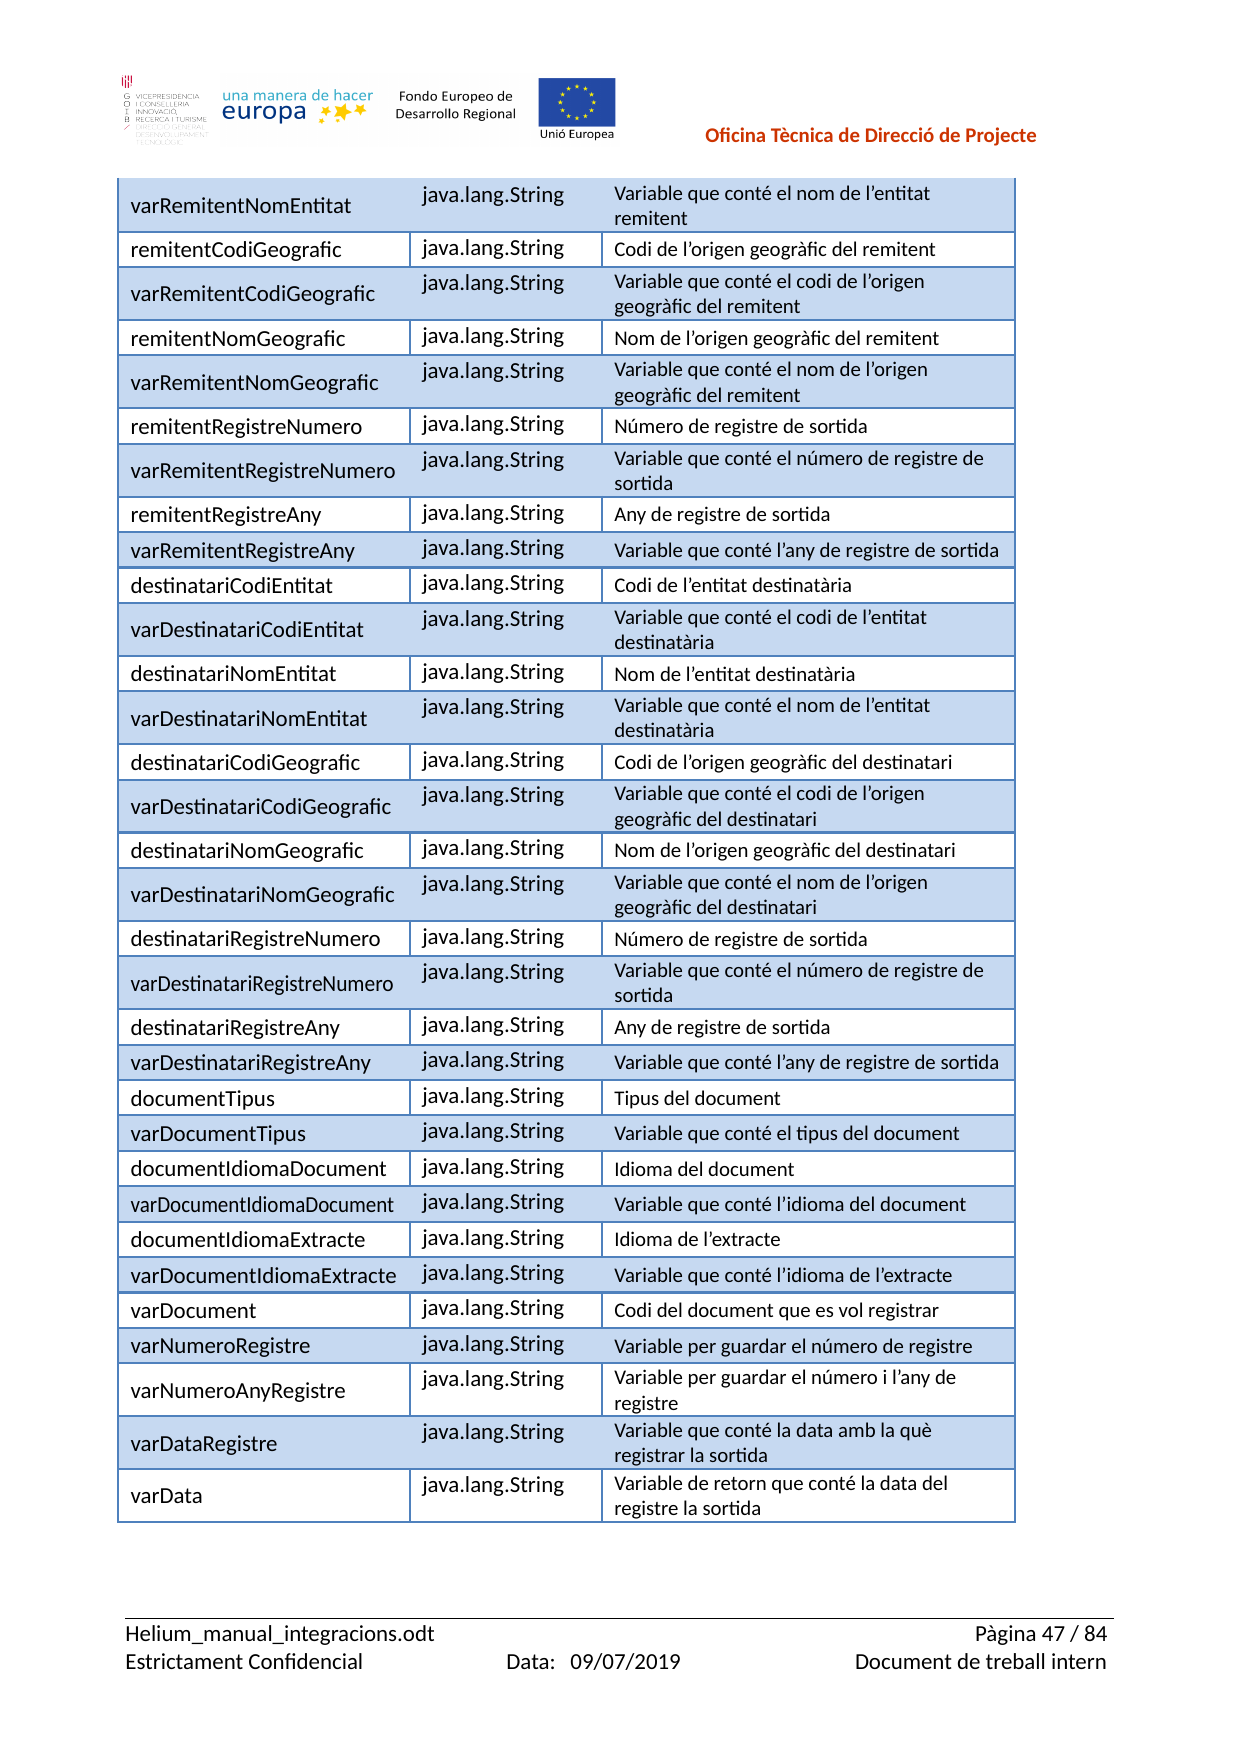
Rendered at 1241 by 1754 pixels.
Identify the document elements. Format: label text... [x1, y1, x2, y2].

table_cell java.lang.String [411, 233, 601, 266]
table_cell java.lang.String [411, 1470, 601, 1521]
table_cell Variable que conté el nom de l’entitat destinatària [602, 692, 1014, 743]
table_cell varData [119, 1470, 409, 1521]
table_cell java.lang.String [411, 498, 601, 531]
table_cell destinatariRegistreNumero [119, 922, 409, 955]
table_cell Nom de l’origen geogràfic del remitent [603, 321, 1014, 354]
table_cell varDataRegistre [119, 1417, 410, 1468]
table_cell varRemitentNomEntitat [119, 178, 410, 231]
table_cell destinatariCodiGeografic [119, 745, 409, 778]
table_cell Variable que conté el nom de l’origen geogràfic del destinatari [602, 869, 1014, 920]
table_cell java.lang.String [411, 1364, 601, 1415]
table_cell java.lang.String [410, 533, 602, 566]
table_cell Tipus del document [603, 1081, 1014, 1114]
table_cell varRemitentRegistreNumero [119, 445, 410, 496]
table_cell java.lang.String [411, 745, 601, 778]
table_cell java.lang.String [411, 657, 601, 690]
table_cell varDestinatariCodiGeografic [119, 781, 410, 831]
table_cell Nom de l’origen geogràfic del destinatari [603, 834, 1014, 867]
table_cell varRemitentRegistreAny [119, 533, 410, 566]
table_cell remitentNomGeografic [119, 321, 409, 354]
table_cell Número de registre de sortida [603, 922, 1014, 955]
table_cell destinatariNomEntitat [119, 657, 409, 690]
table_cell java.lang.String [411, 321, 601, 354]
table_cell Idioma del document [603, 1152, 1014, 1185]
table_cell documentIdiomaExtracte [119, 1223, 409, 1256]
table_cell varNumeroAnyRegistre [119, 1364, 409, 1415]
table_cell java.lang.String [410, 957, 602, 1008]
table_cell Variable que conté el codi de l’origen geogràfic del remitent [602, 268, 1014, 319]
table_cell java.lang.String [411, 834, 601, 867]
table_cell Variable que conté el codi de l’entitat destinatària [602, 604, 1014, 655]
table_cell java.lang.String [410, 356, 602, 407]
table_cell Variable de retorn que conté la data del registre la sortida [603, 1470, 1014, 1521]
table_cell remitentCodiGeografic [119, 233, 409, 266]
table_cell java.lang.String [410, 1258, 602, 1291]
table_cell Variable que conté el nom de l’origen geogràfic del remitent [602, 356, 1014, 407]
table_cell java.lang.String [411, 1081, 601, 1114]
picture [118, 73, 213, 147]
table_cell java.lang.String [410, 268, 602, 319]
table_cell java.lang.String [411, 1294, 601, 1327]
table_cell Variable que conté el codi de l’origen geogràfic del destinatari [602, 781, 1014, 831]
table_cell Codi del document que es vol registrar [603, 1294, 1014, 1327]
table_cell documentTipus [119, 1081, 409, 1114]
table_cell java.lang.String [411, 922, 601, 955]
table_cell Codi de l’entitat destinatària [603, 569, 1014, 602]
table_cell Variable per guardar el número de registre [602, 1329, 1014, 1362]
table_cell Variable per guardar el número i l’any de registre [603, 1364, 1014, 1415]
table_cell varRemitentNomGeografic [119, 356, 410, 407]
table_cell varRemitentCodiGeografic [119, 268, 410, 319]
table_cell varDestinatariRegistreAny [119, 1046, 410, 1079]
table_cell Variable que conté la data amb la què registrar la sortida [602, 1417, 1014, 1468]
table_cell java.lang.String [411, 569, 601, 602]
table_cell documentIdiomaDocument [119, 1152, 409, 1185]
table_cell Variable que conté l’idioma de l’extracte [602, 1258, 1014, 1291]
table_cell Número de registre de sortida [603, 409, 1014, 443]
table_cell java.lang.String [410, 1329, 602, 1362]
table_cell destinatariCodiEntitat [119, 569, 409, 602]
table_cell Codi de l’origen geogràfic del remitent [603, 233, 1014, 266]
table_cell varDocumentIdiomaDocument [119, 1187, 410, 1221]
table_cell remitentRegistreNumero [119, 409, 409, 443]
table_cell destinatariRegistreAny [119, 1010, 409, 1043]
table_cell Variable que conté l’idioma del document [602, 1187, 1014, 1221]
table_cell java.lang.String [410, 604, 602, 655]
table_cell Codi de l’origen geogràfic del destinatari [603, 745, 1014, 778]
table_cell Any de registre de sortida [603, 498, 1014, 531]
table_cell Any de registre de sortida [603, 1010, 1014, 1043]
table_cell Variable que conté el nom de l’entitat remitent [602, 178, 1014, 231]
table_cell Variable que conté el número de registre de sortida [602, 445, 1014, 496]
table_cell java.lang.String [411, 409, 601, 443]
table_cell varNumeroRegistre [119, 1329, 410, 1362]
table_cell java.lang.String [410, 692, 602, 743]
table_cell destinatariNomGeografic [119, 834, 409, 867]
table_cell java.lang.String [410, 869, 602, 920]
table_cell Variable que conté l’any de registre de sortida [602, 1046, 1014, 1079]
table_cell java.lang.String [410, 178, 602, 231]
table_cell java.lang.String [410, 1417, 602, 1468]
table_cell varDocumentTipus [119, 1116, 410, 1150]
table_cell java.lang.String [410, 781, 602, 831]
table_cell java.lang.String [410, 1046, 602, 1079]
table_cell remitentRegistreAny [119, 498, 409, 531]
table_cell java.lang.String [411, 1152, 601, 1185]
table_cell Variable que conté el tipus del document [602, 1116, 1014, 1150]
table_cell java.lang.String [410, 1187, 602, 1221]
table_cell varDestinatariNomEntitat [119, 692, 410, 743]
table_cell varDestinatariCodiEntitat [119, 604, 410, 655]
table_cell java.lang.String [410, 445, 602, 496]
table_cell Variable que conté el número de registre de sortida [602, 957, 1014, 1008]
table_cell java.lang.String [410, 1116, 602, 1150]
table_cell Variable que conté l’any de registre de sortida [602, 533, 1014, 566]
table_cell varDocumentIdiomaExtracte [119, 1258, 410, 1291]
table_cell java.lang.String [411, 1223, 601, 1256]
table_cell varDestinatariNomGeografic [119, 869, 410, 920]
table_cell varDocument [119, 1294, 409, 1327]
table_cell varDestinatariRegistreNumero [119, 957, 410, 1008]
picture [219, 73, 621, 147]
table_cell java.lang.String [411, 1010, 601, 1043]
table_cell Nom de l’entitat destinatària [603, 657, 1014, 690]
table_cell Idioma de l’extracte [603, 1223, 1014, 1256]
